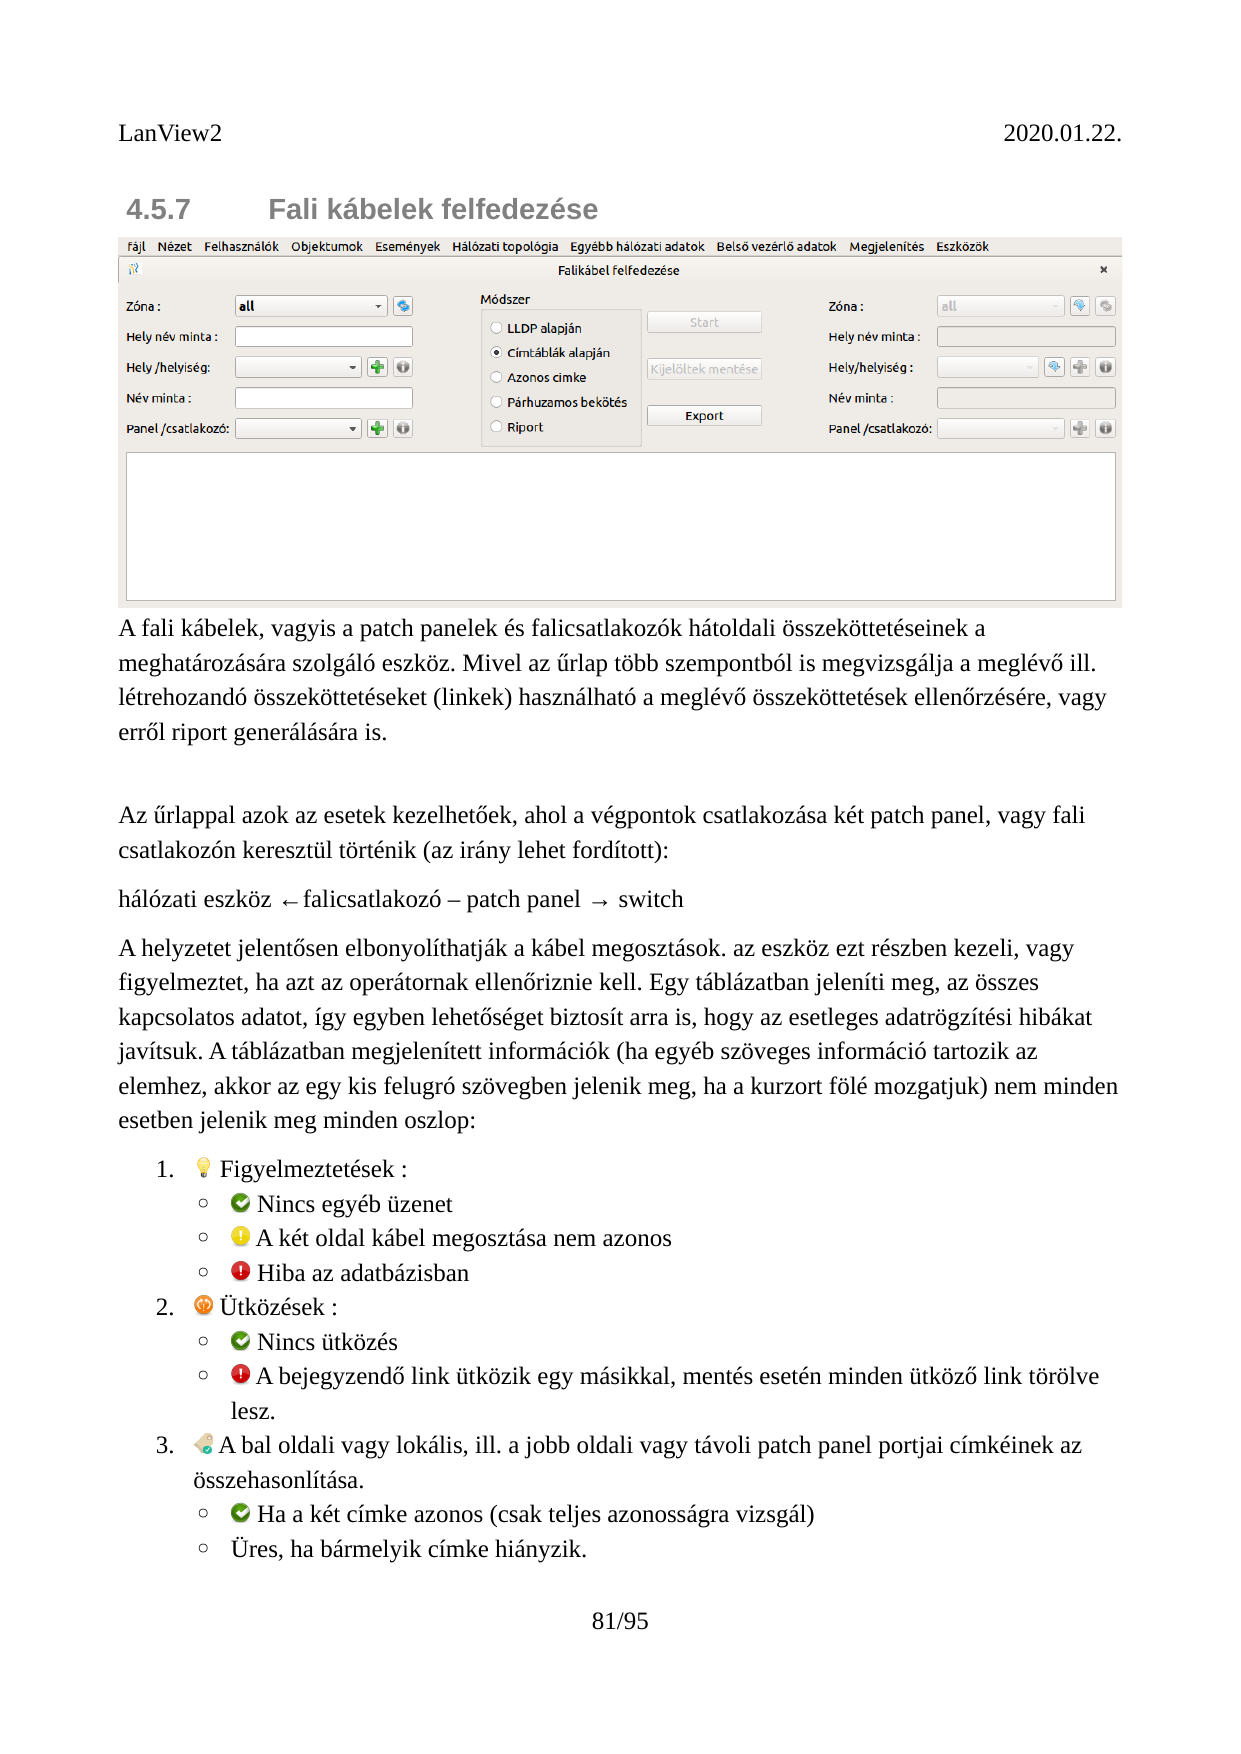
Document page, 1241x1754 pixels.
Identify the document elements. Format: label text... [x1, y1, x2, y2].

list Ütközések : [156, 1292, 1122, 1321]
list A bejegyzendő link ütközik egy másikkal, mentés esetén minden ütköző link törölve lesz. [193, 1361, 1122, 1424]
list Figyelmeztetések : [156, 1154, 1122, 1183]
picture [230, 1261, 251, 1282]
picture [193, 1295, 214, 1316]
picture [193, 1157, 214, 1178]
picture [230, 1192, 251, 1213]
text Az űrlappal azok az esetek kezelhetőek, ahol a végpontok csatlakozása két patch panel, vagy fali csatlakozón keresztül történik (az irány lehet fordított): [118, 800, 1122, 864]
subtitle Fali kábelek felfedezése [118, 192, 1122, 225]
list Üres, ha bármelyik címke hiányzik. [193, 1534, 1122, 1562]
picture [230, 1330, 251, 1351]
text A fali kábelek, vagyis a patch panelek és falicsatlakozók hátoldali összeköttetéseinek a meghatározására szolgáló eszköz. Mivel az űrlap több szempontból is megvizsgálja a meglévő ill. létrehozandó összeköttetéseket (linkek) használható a meglévő összeköttetések ellenőrzésére, vagy erről riport generálására is. [118, 608, 1122, 780]
picture [230, 1502, 251, 1523]
list Nincs egyéb üzenet [193, 1189, 1122, 1218]
list Ha a két címke azonos (csak teljes azonosságra vizsgál) [193, 1499, 1122, 1528]
picture [230, 1364, 251, 1385]
text hálózati eszköz ←falicsatlakozó – patch panel → switch [118, 884, 1122, 913]
list A bal oldali vagy lokális, ill. a jobb oldali vagy távoli patch panel portjai címkéinek az összehasonlítása. [156, 1430, 1122, 1493]
list Hiba az adatbázisban [193, 1258, 1122, 1287]
picture [118, 237, 1123, 608]
text A helyzetet jelentősen elbonyolíthatják a kábel megosztások. az eszköz ezt részben kezeli, vagy figyelmeztet, ha azt az operátornak ellenőriznie kell. Egy táblázatban jeleníti meg, az összes kapcsolatos adatot, így egyben lehetőséget biztosít arra is, hogy az esetleges adatrögzítési hibákat javítsuk. A táblázatban megjelenített információk (ha egyéb szöveges információ tartozik az elemhez, akkor az egy kis felugró szövegben jelenik meg, ha a kurzort fölé mozgatjuk) nem minden esetben jelenik meg minden oszlop: [118, 933, 1122, 1134]
picture [193, 1433, 214, 1454]
list Nincs ütközés [193, 1327, 1122, 1356]
picture [230, 1226, 251, 1247]
list A két oldal kábel megosztása nem azonos [193, 1223, 1122, 1252]
